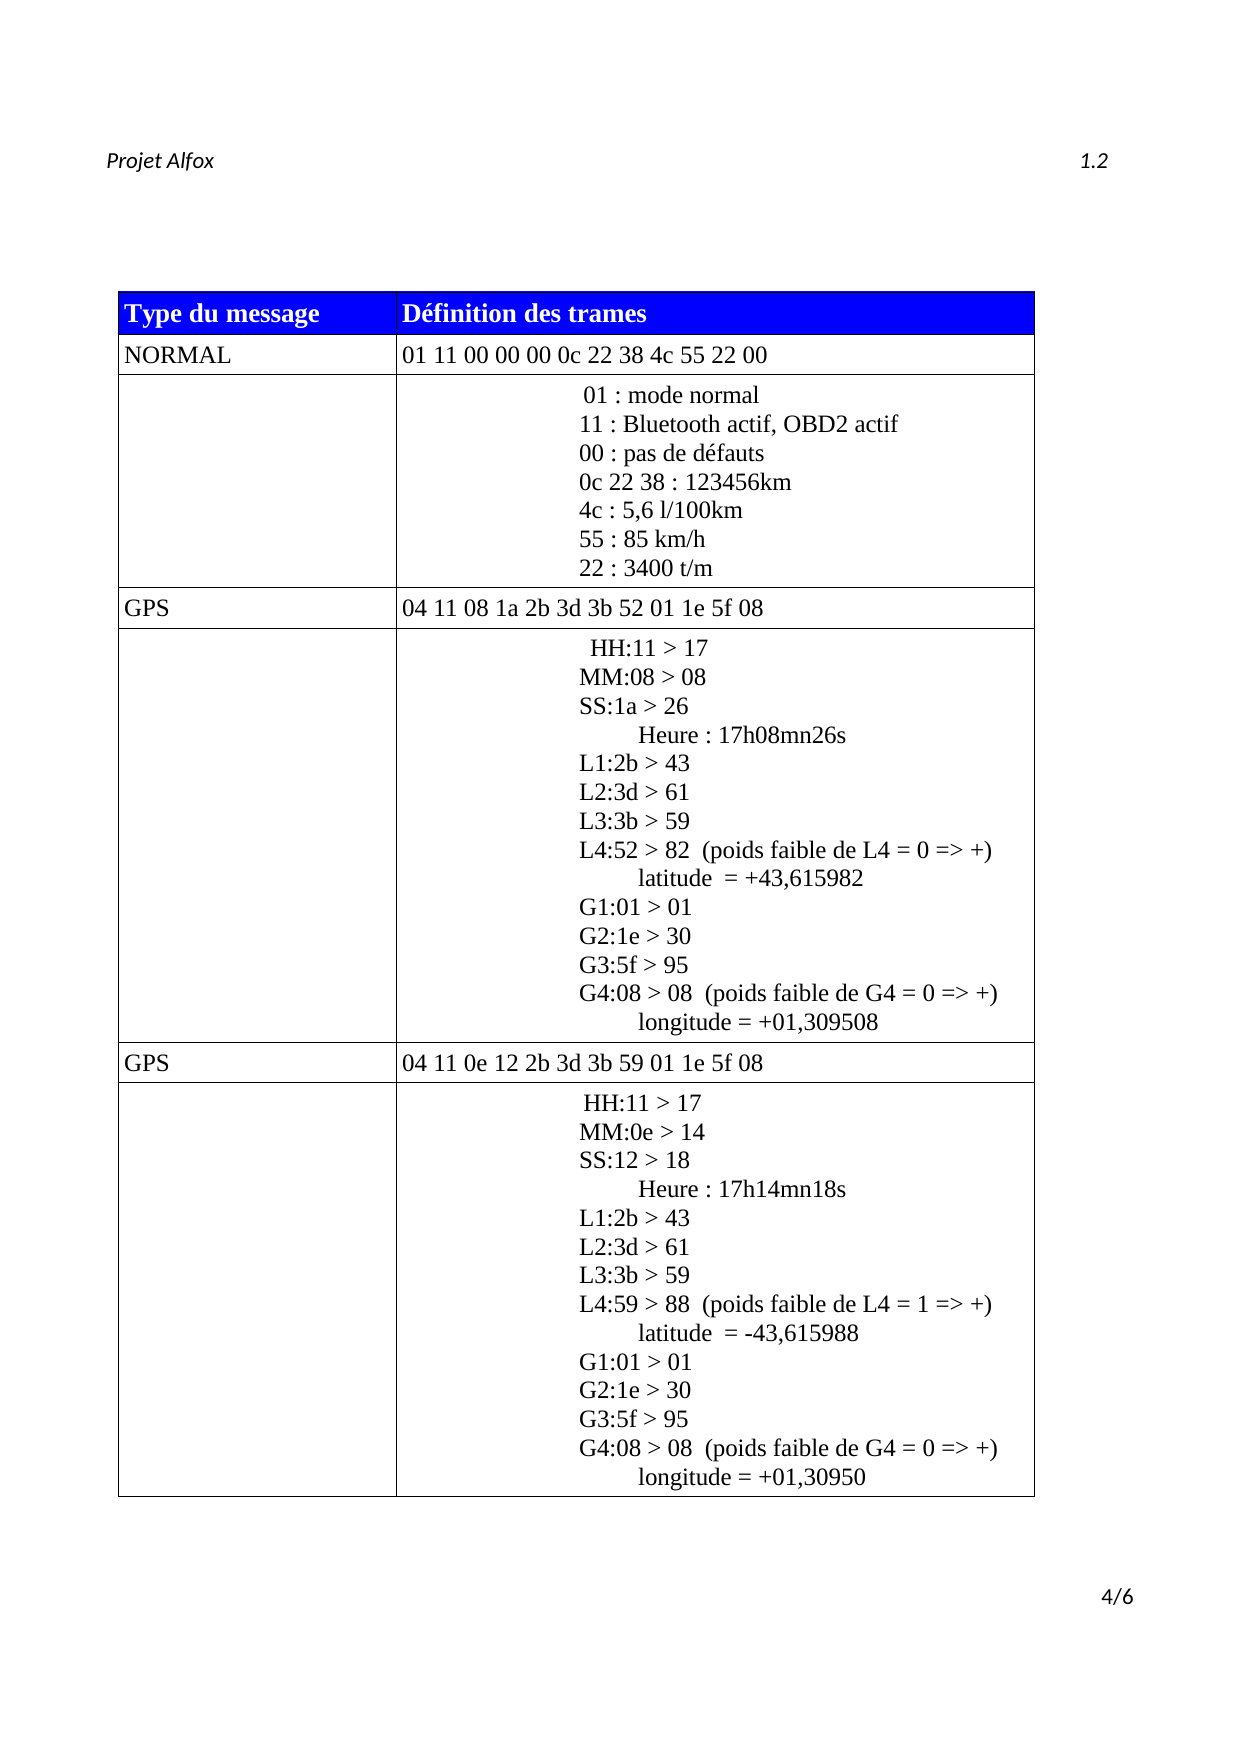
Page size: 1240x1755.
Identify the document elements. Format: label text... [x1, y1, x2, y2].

table_cell 04 11 0e 12 2b 3d 3b 59 01 1e 5f 08 [397, 1043, 1034, 1082]
table_cell 01 11 00 00 00 0c 22 38 4c 55 22 00 [397, 335, 1034, 374]
table_header Définition des trames [397, 293, 1034, 334]
table_cell NORMAL [119, 335, 396, 374]
table_cell HH:11 > 17 MM:08 > 08 SS:1a > 26 Heure : 17h08mn26s L1:2b > 43 L2:3d > 61 L3:3b > 59 L4:52 > 82 (poids faible de L4 = 0 => +) latitude = +43,615982 G1:01 > 01 G2:1e > 30 G3:5f > 95 G4:08 > 08 (poids faible de G4 = 0 => +) longitude = +01,309508 [397, 629, 1034, 1042]
table_cell [119, 375, 396, 587]
table_cell 04 11 08 1a 2b 3d 3b 52 01 1e 5f 08 [397, 588, 1034, 627]
table_cell HH:11 > 17 MM:0e > 14 SS:12 > 18 Heure : 17h14mn18s L1:2b > 43 L2:3d > 61 L3:3b > 59 L4:59 > 88 (poids faible de L4 = 1 => +) latitude = -43,615988 G1:01 > 01 G2:1e > 30 G3:5f > 95 G4:08 > 08 (poids faible de G4 = 0 => +) longitude = +01,30950 [397, 1083, 1034, 1496]
table_cell 01 : mode normal 11 : Bluetooth actif, OBD2 actif 00 : pas de défauts 0c 22 38 : 123456km 4c : 5,6 l/100km 55 : 85 km/h 22 : 3400 t/m [397, 375, 1034, 587]
table_header Type du message [119, 293, 396, 334]
table_cell GPS [119, 588, 396, 627]
table_cell [119, 629, 396, 1042]
table_cell [119, 1083, 396, 1496]
table_cell GPS [119, 1043, 396, 1082]
